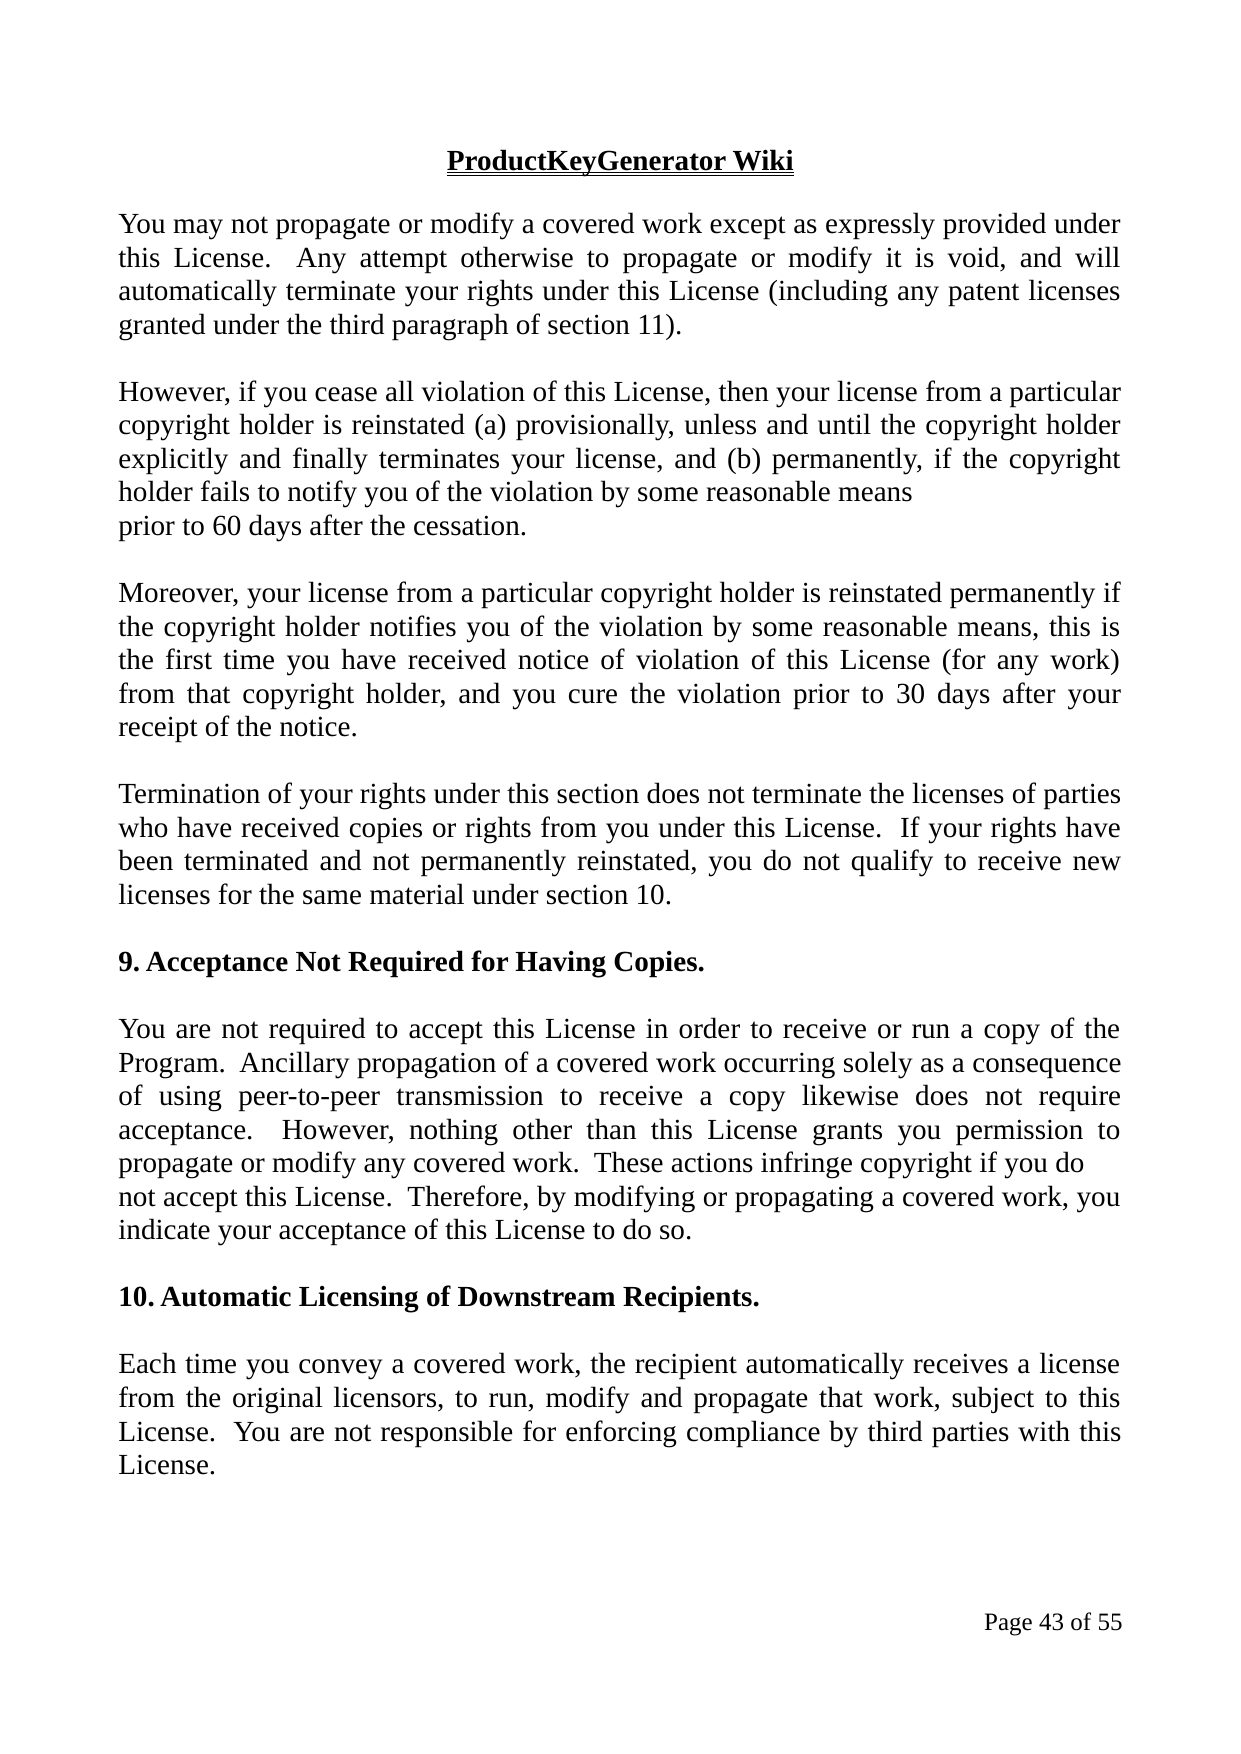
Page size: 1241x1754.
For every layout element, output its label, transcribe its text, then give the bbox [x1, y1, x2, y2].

text prior to 60 days after the cessation. [118, 508, 1122, 542]
text not accept this License. Therefore, by modifying or propagating a covered work, you indicate your acceptance of this License to do so. [118, 1179, 1122, 1246]
text 10. Automatic Licensing of Downstream Recipients. [118, 1279, 1122, 1313]
text However, if you cease all violation of this License, then your license from a particular copyright holder is reinstated (a) provisionally, unless and until the copyright holder explicitly and finally terminates your license, and (b) permanently, if the copyright holder fails to notify you of the violation by some reasonable means [118, 374, 1122, 508]
text You may not propagate or modify a covered work except as expressly provided under this License. Any attempt otherwise to propagate or modify it is void, and will automatically terminate your rights under this License (including any patent licenses granted under the third paragraph of section 11). [118, 206, 1122, 340]
text Termination of your rights under this section does not terminate the licenses of parties who have received copies or rights from you under this License. If your rights have been terminated and not permanently reinstated, you do not qualify to receive new licenses for the same material under section 10. [118, 776, 1122, 911]
text You are not required to accept this License in order to receive or run a copy of the Program. Ancillary propagation of a covered work occurring solely as a consequence of using peer-to-peer transmission to receive a copy likewise does not require acceptance. However, nothing other than this License grants you permission to propagate or modify any covered work. These actions infringe copyright if you do [118, 1011, 1122, 1179]
text Moreover, your license from a particular copyright holder is reinstated permanently if the copyright holder notifies you of the violation by some reasonable means, this is the first time you have received notice of violation of this License (for any work) from that copyright holder, and you cure the violation prior to 30 days after your receipt of the notice. [118, 575, 1122, 743]
text Each time you convey a covered work, the recipient automatically receives a license from the original licensors, to run, modify and propagate that work, subject to this License. You are not responsible for enforcing compliance by third parties with this License. [118, 1347, 1122, 1481]
text 9. Acceptance Not Required for Having Copies. [118, 944, 1122, 978]
